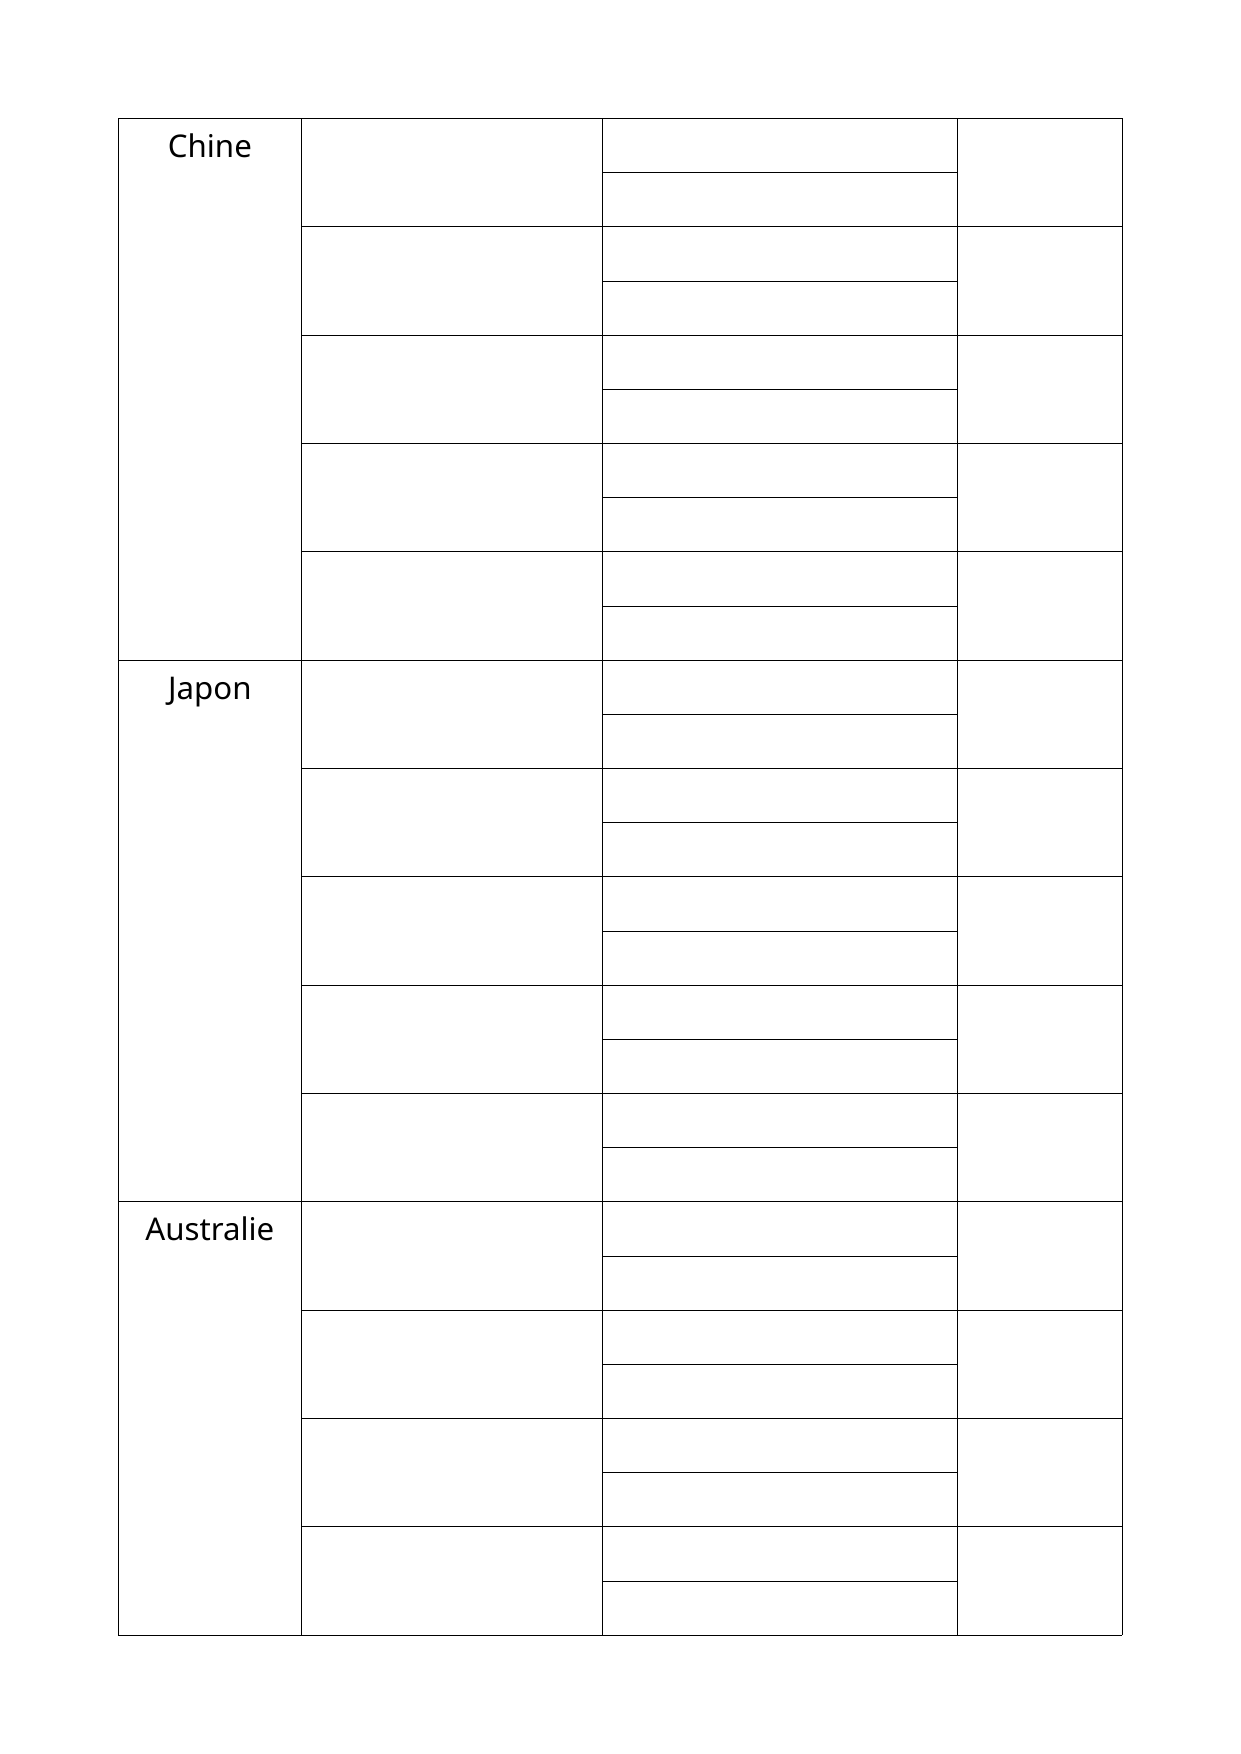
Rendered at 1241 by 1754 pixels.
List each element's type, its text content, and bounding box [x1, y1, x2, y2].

table_cell [603, 1257, 957, 1310]
table_cell [603, 1040, 957, 1093]
table_cell [302, 1094, 602, 1201]
table_cell [302, 769, 602, 876]
table_cell [603, 119, 957, 172]
table_cell [302, 1419, 602, 1526]
table_cell [958, 336, 1122, 443]
table_cell [958, 227, 1122, 335]
table_cell [603, 877, 957, 931]
table_cell [958, 986, 1122, 1093]
table_cell [302, 444, 602, 551]
table_cell Japon [119, 661, 301, 1201]
table_cell [958, 1419, 1122, 1526]
table_cell [603, 769, 957, 822]
table_cell [603, 444, 957, 497]
table_cell [603, 1527, 957, 1581]
table_cell [603, 1582, 957, 1635]
table_cell [302, 986, 602, 1093]
table_cell [603, 661, 957, 714]
table_cell [958, 661, 1122, 768]
table_cell [603, 552, 957, 606]
table_cell [958, 1202, 1122, 1310]
table_cell Australie [119, 1202, 301, 1635]
table_cell [302, 336, 602, 443]
table_cell [603, 715, 957, 768]
table_cell [603, 986, 957, 1039]
table_cell [302, 1202, 602, 1310]
table_cell [603, 1365, 957, 1418]
table_cell [603, 932, 957, 985]
table_cell [603, 1202, 957, 1256]
table_cell [603, 336, 957, 389]
table_cell [603, 1473, 957, 1526]
table_cell [302, 552, 602, 660]
table_cell [603, 823, 957, 876]
table_cell [958, 1311, 1122, 1418]
table_cell [958, 552, 1122, 660]
table_cell [302, 227, 602, 335]
table_cell [958, 119, 1122, 226]
table_cell [302, 877, 602, 985]
table_cell [302, 1527, 602, 1635]
table_cell [958, 769, 1122, 876]
table_cell [603, 227, 957, 281]
table_cell [302, 1311, 602, 1418]
table_cell [958, 877, 1122, 985]
table_cell [958, 1527, 1122, 1635]
table_cell [603, 498, 957, 551]
table_cell [603, 282, 957, 335]
table_cell [603, 1419, 957, 1472]
table_cell [302, 661, 602, 768]
table_cell [603, 607, 957, 660]
table_cell [603, 173, 957, 226]
table_cell [603, 1311, 957, 1364]
table_cell [302, 119, 602, 226]
table_cell [958, 444, 1122, 551]
table_cell [603, 390, 957, 443]
table_cell [958, 1094, 1122, 1201]
table_cell Chine [119, 119, 301, 660]
table_cell [603, 1148, 957, 1201]
table_cell [603, 1094, 957, 1147]
